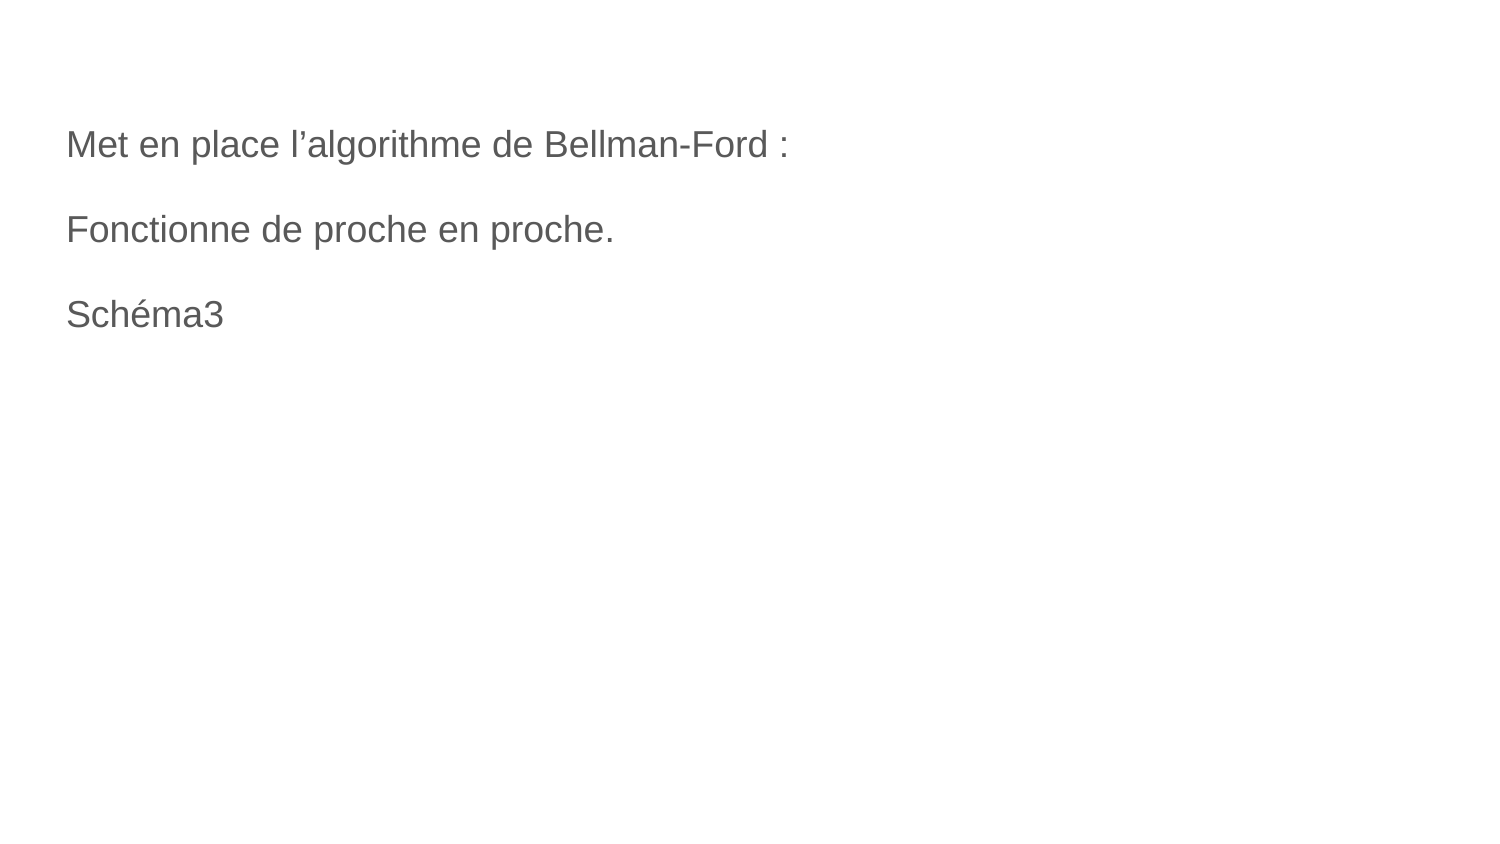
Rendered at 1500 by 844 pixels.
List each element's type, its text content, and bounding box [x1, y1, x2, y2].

list Met en place l’algorithme de Bellman-Ford : Fonctionne de proche en proche. Schéma3 [51, 97, 1449, 750]
